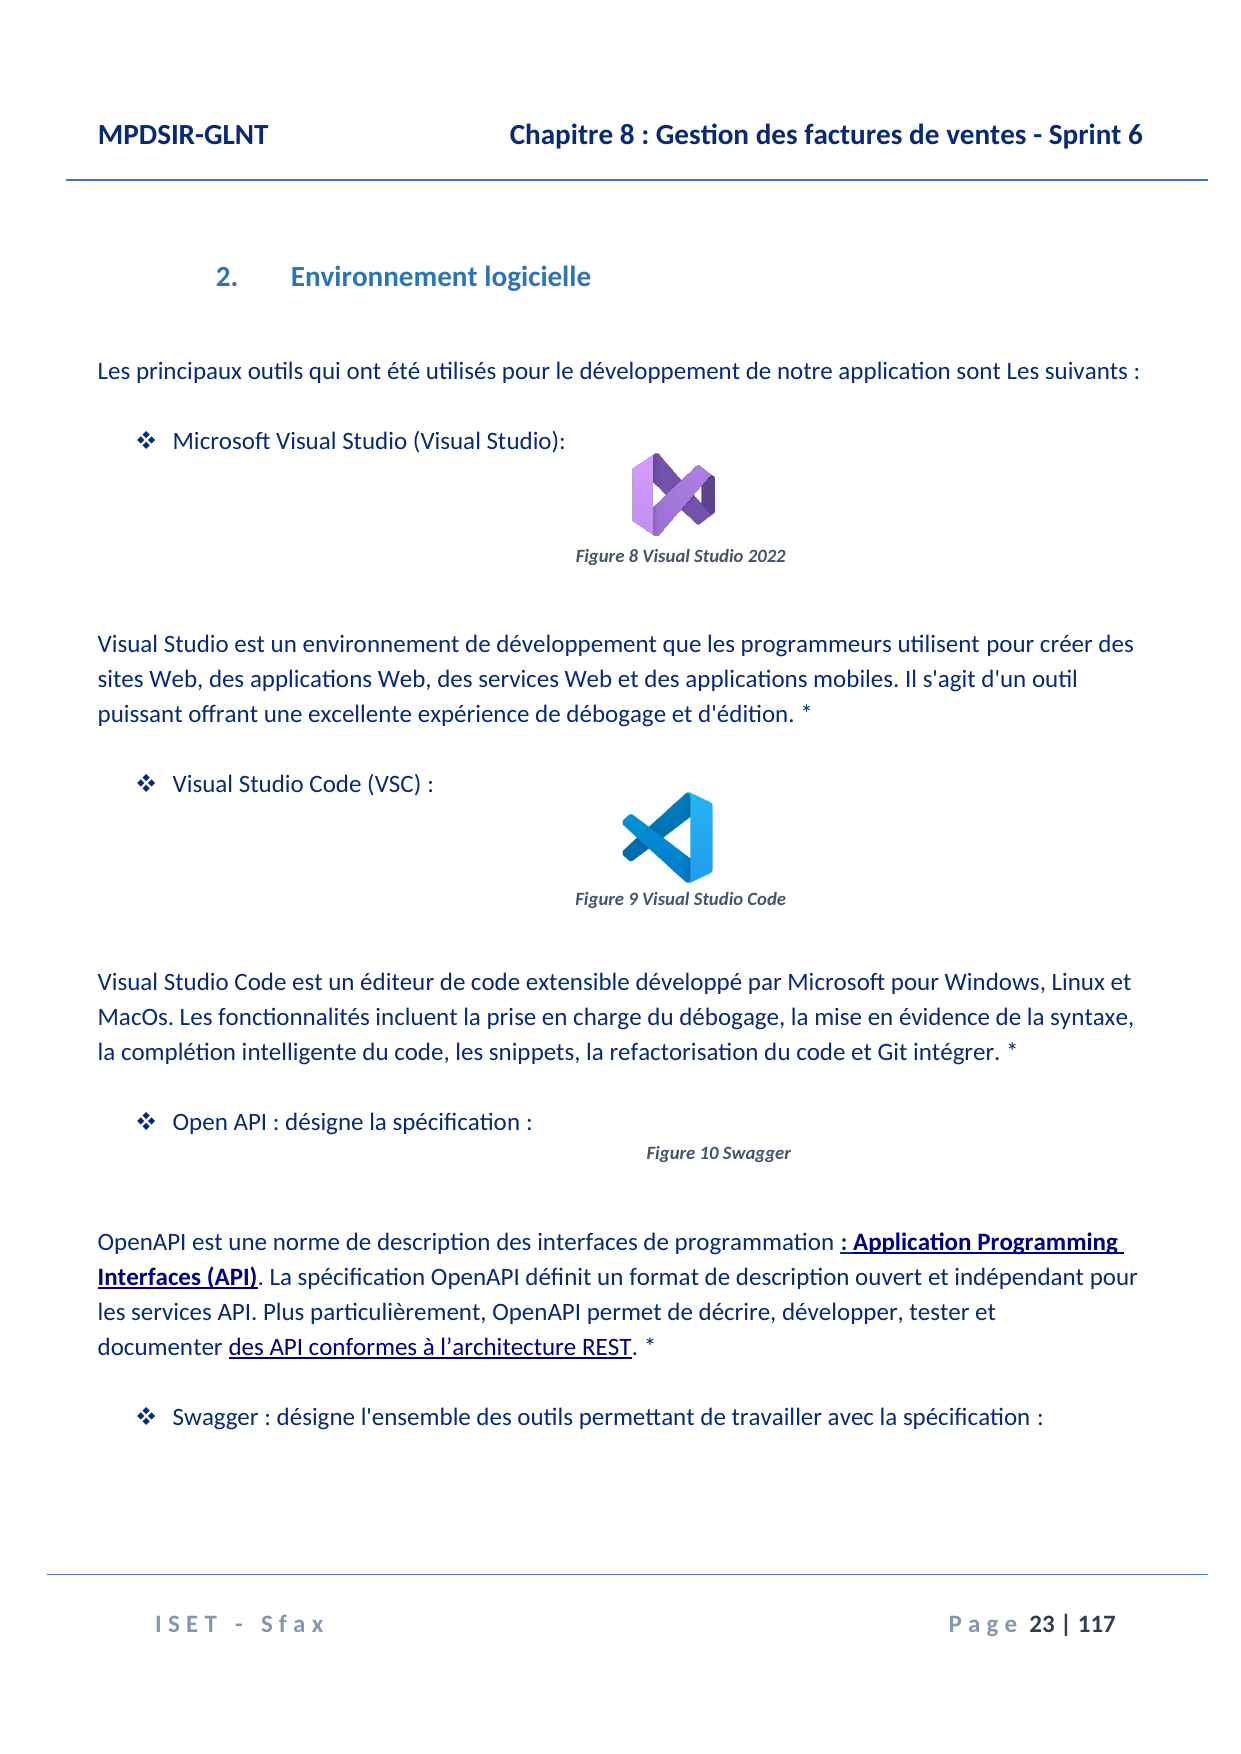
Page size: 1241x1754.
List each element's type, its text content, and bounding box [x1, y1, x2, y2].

text Visual Studio Code est un éditeur de code extensible développé par Microsoft pour Windows, Linux et MacOs. Les fonctionnalités incluent la prise en charge du débogage, la mise en évidence de la syntaxe, la complétion intelligente du code, les snippets, la refactorisation du code et Git intégrer. * [97, 966, 1143, 1067]
list Microsoft Visual Studio (Visual Studio): [135, 425, 1143, 539]
subtitle Environnement logicielle [216, 258, 1143, 294]
text Figure 9 Visual Studio Code [97, 887, 1143, 910]
list Open API : désigne la spécification : [135, 1106, 1143, 1137]
text Les principaux outils qui ont été utilisés pour le développement de notre application sont Les suivants : [97, 355, 1143, 386]
text Figure 10 Swagger [97, 1141, 1143, 1164]
text Figure 8 Visual Studio 2022 [97, 544, 1143, 567]
text OpenAPI est une norme de description des interfaces de programmation : Application Programming Interfaces (API). La spécification OpenAPI définit un format de description ouvert et indépendant pour les services API. Plus particulièrement, OpenAPI permet de décrire, développer, tester et documenter des API conformes à l’architecture REST. * [97, 1226, 1143, 1361]
list Swagger : désigne l'ensemble des outils permettant de travailler avec la spécification : [135, 1401, 1143, 1431]
text Visual Studio est un environnement de développement que les programmeurs utilisent pour créer des sites Web, des applications Web, des services Web et des applications mobiles. Il s'agit d'un outil puissant offrant une excellente expérience de débogage et d'édition. * [97, 629, 1143, 729]
list Visual Studio Code (VSC) : [135, 769, 1143, 883]
